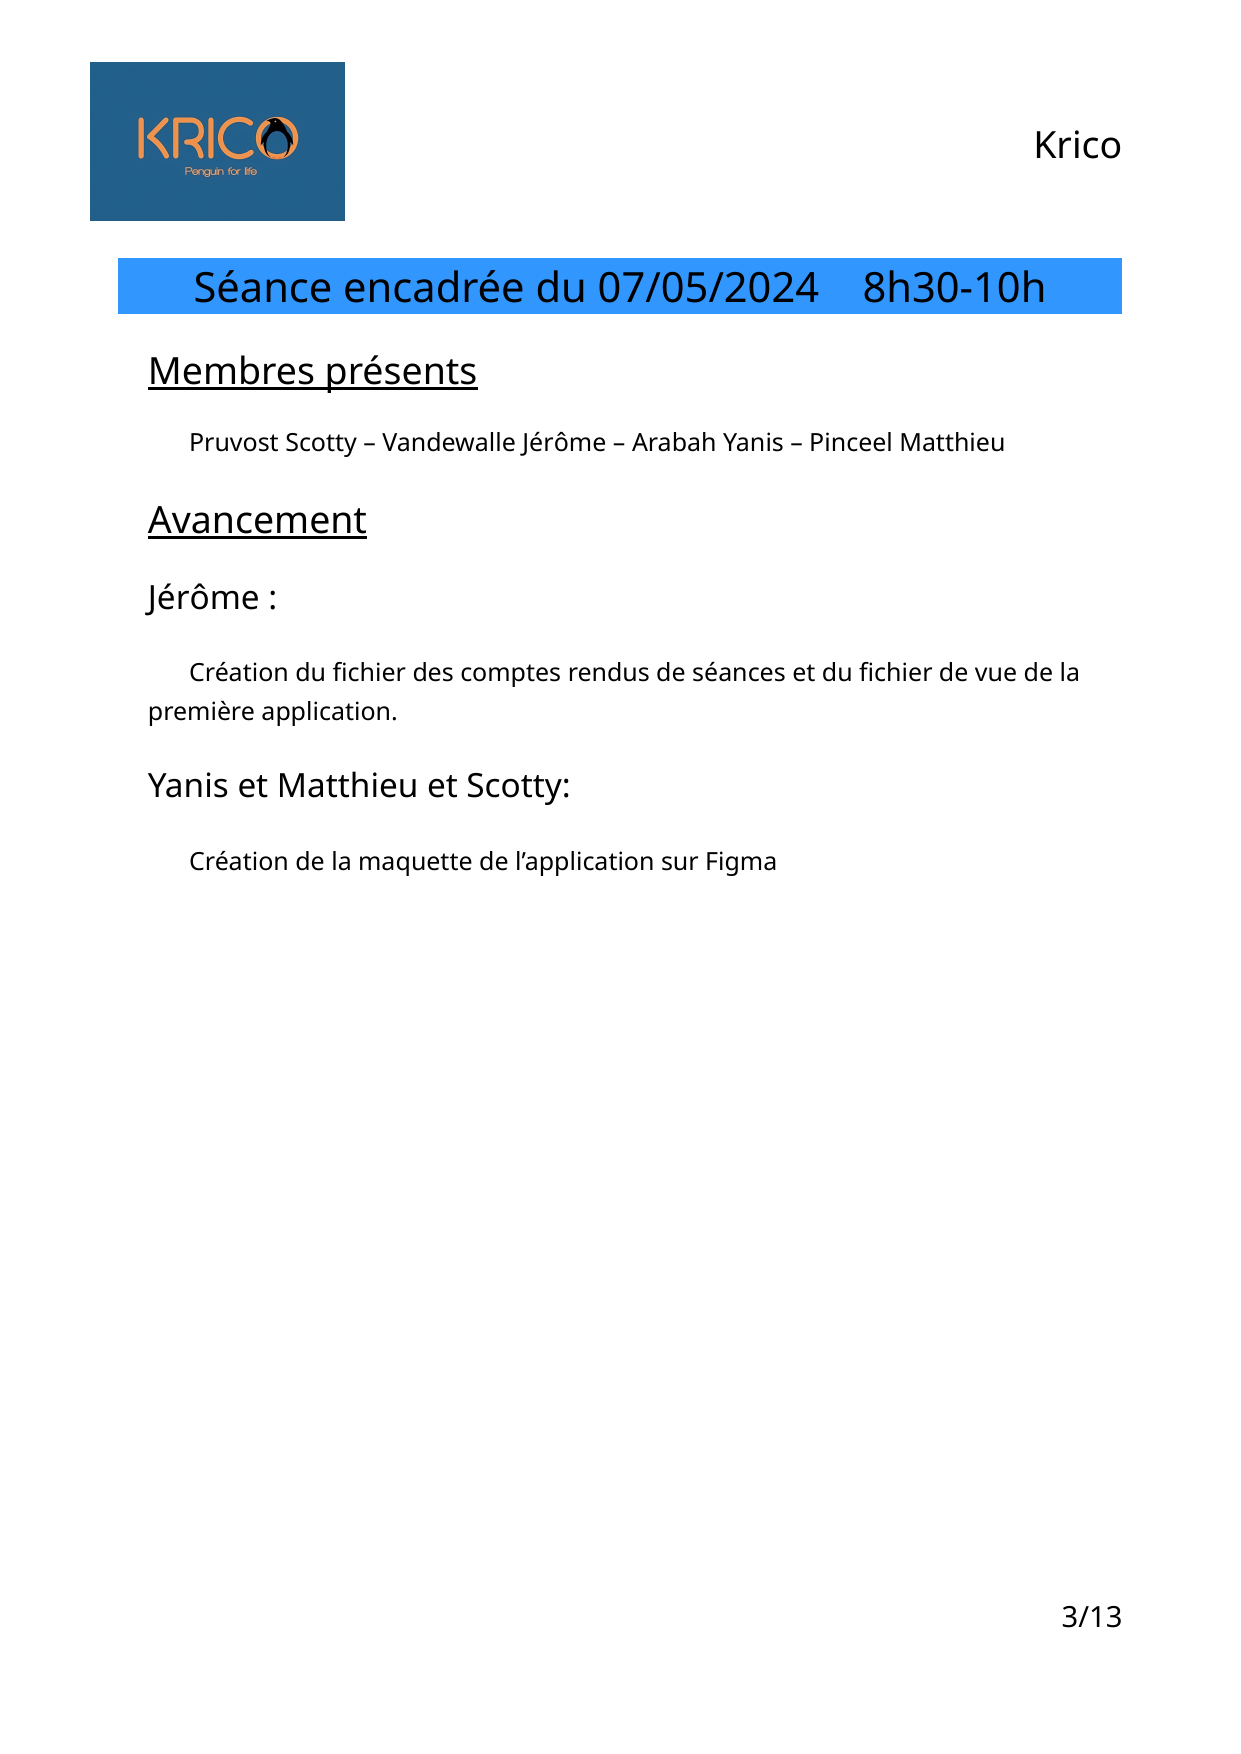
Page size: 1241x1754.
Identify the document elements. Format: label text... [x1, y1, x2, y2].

picture [90, 62, 345, 221]
text Création du fichier des comptes rendus de séances et du fichier de vue de la première application. [148, 654, 1093, 728]
subtitle Membres présents [148, 344, 1122, 395]
text Création de la maquette de l’application sur Figma [148, 843, 1093, 877]
subtitle Jérôme : [148, 574, 1122, 619]
subtitle Avancement [148, 493, 1122, 544]
text Pruvost Scotty – Vandewalle Jérôme – Arabah Yanis – Pinceel Matthieu [148, 424, 1093, 458]
subtitle Séance encadrée du 07/05/2024 8h30-10h [118, 258, 1122, 314]
subtitle Yanis et Matthieu et Scotty: [148, 762, 1122, 808]
